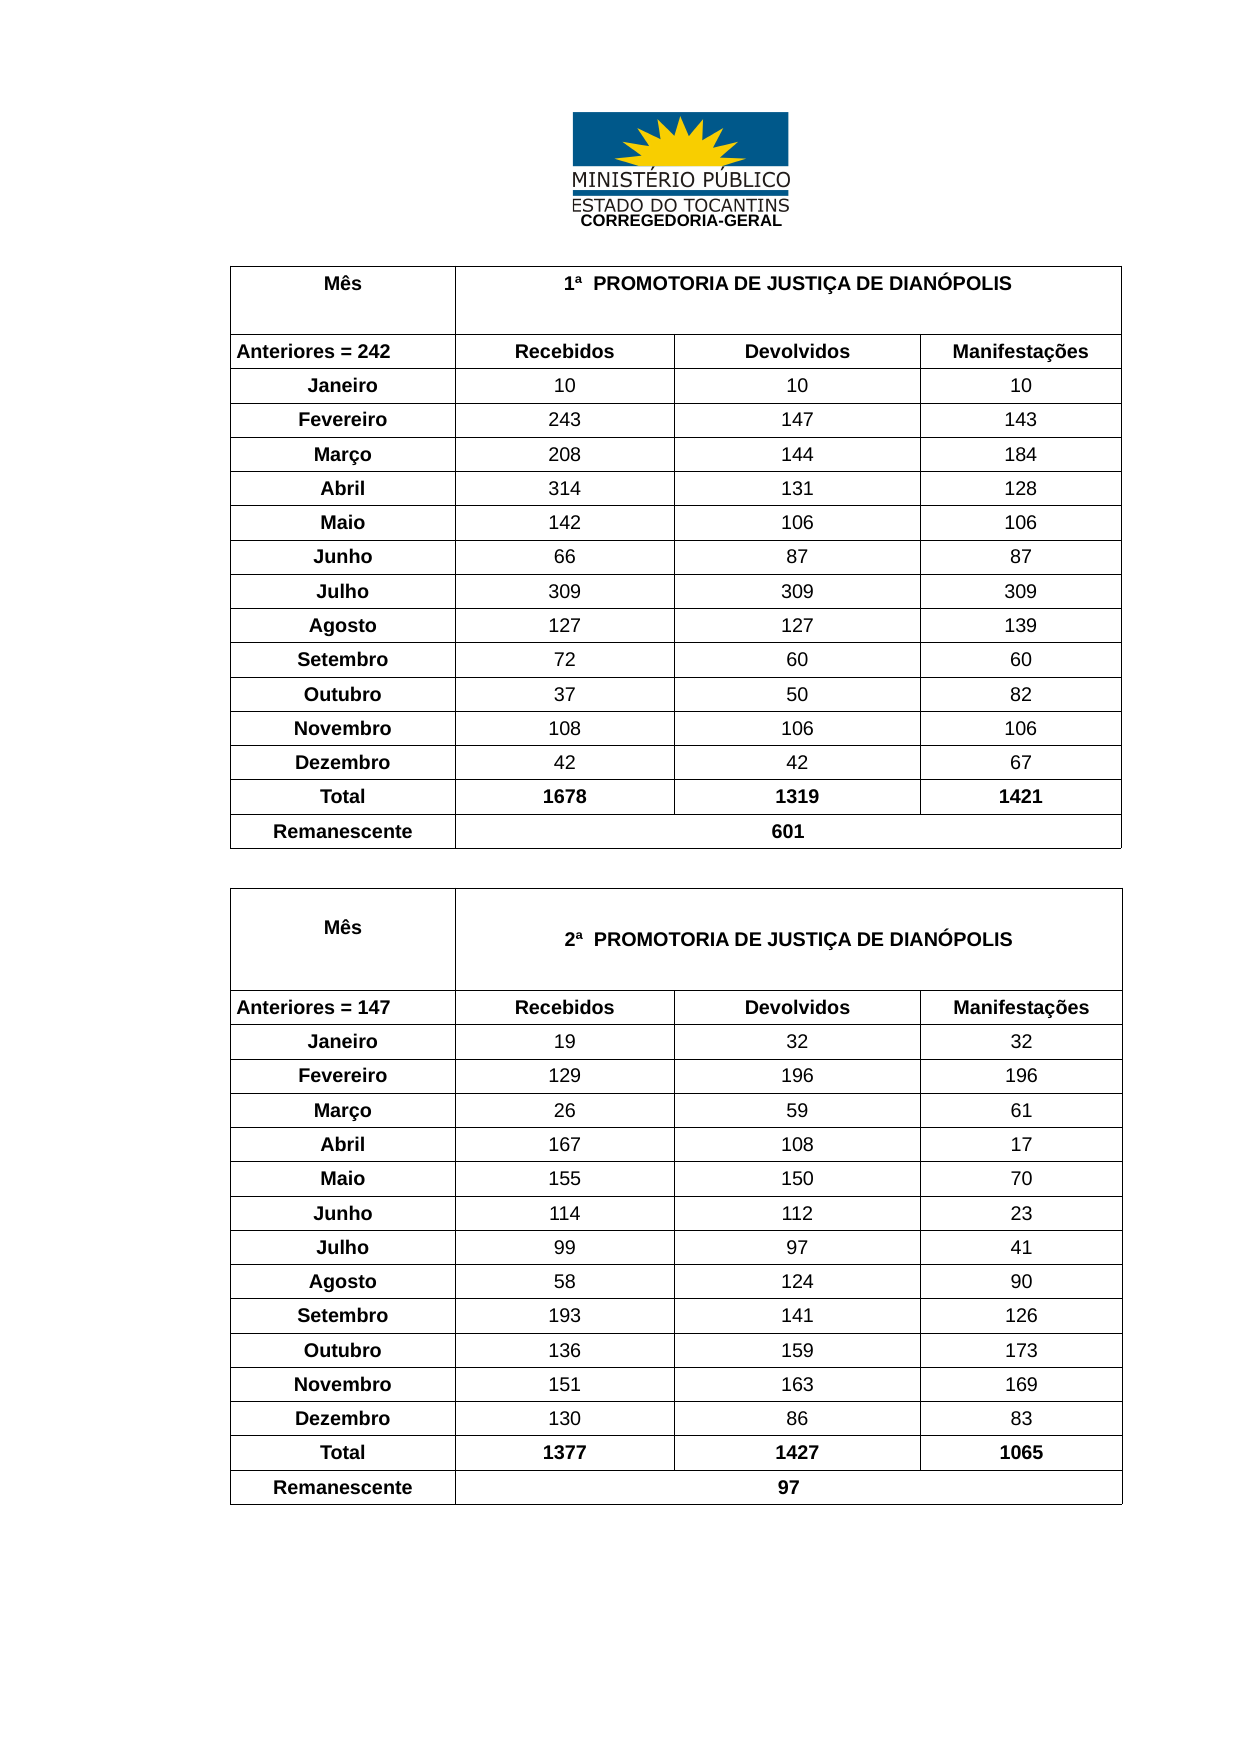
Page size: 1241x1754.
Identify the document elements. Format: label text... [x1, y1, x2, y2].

table_cell 106 [921, 506, 1121, 539]
table_cell 87 [921, 541, 1121, 574]
table_cell Fevereiro [231, 1060, 455, 1093]
table_header Mês [231, 889, 455, 990]
table_cell 309 [675, 575, 920, 608]
table_cell Recebidos [456, 335, 674, 368]
table_cell Outubro [231, 1334, 455, 1367]
table_cell 196 [921, 1060, 1122, 1093]
table_cell Abril [231, 472, 455, 505]
table_cell 143 [921, 404, 1121, 437]
table_cell Junho [231, 541, 455, 574]
table_cell Recebidos [456, 991, 674, 1024]
table_cell Janeiro [231, 1025, 455, 1058]
table_cell Fevereiro [231, 404, 455, 437]
table_cell Novembro [231, 712, 455, 745]
table_cell Setembro [231, 1299, 455, 1333]
table_cell 108 [675, 1128, 920, 1161]
table_cell 99 [456, 1231, 674, 1264]
table_cell 42 [456, 746, 674, 779]
table_cell 32 [921, 1025, 1122, 1058]
table_cell 86 [675, 1402, 920, 1435]
table_cell 196 [675, 1060, 920, 1093]
table_cell 50 [675, 678, 920, 711]
table_cell Setembro [231, 643, 455, 677]
table_cell 173 [921, 1334, 1122, 1367]
table_cell 97 [675, 1231, 920, 1264]
table_cell 108 [456, 712, 674, 745]
table_cell Dezembro [231, 1402, 455, 1435]
table_cell 151 [456, 1368, 674, 1401]
table_cell 130 [456, 1402, 674, 1435]
table_cell 184 [921, 438, 1121, 471]
table_cell 66 [456, 541, 674, 574]
table_cell 67 [921, 746, 1121, 779]
table_cell 1678 [456, 780, 674, 814]
table_cell 37 [456, 678, 674, 711]
table_cell Anteriores = 147 [231, 991, 455, 1024]
table_cell 142 [456, 506, 674, 539]
table_cell Devolvidos [675, 335, 920, 368]
table_cell Remanescente [231, 1471, 455, 1504]
table_cell 314 [456, 472, 674, 505]
table_cell 208 [456, 438, 674, 471]
table_cell 243 [456, 404, 674, 437]
table_cell 144 [675, 438, 920, 471]
table_cell 19 [456, 1025, 674, 1058]
table_cell Anteriores = 242 [231, 335, 455, 368]
table_cell Maio [231, 1162, 455, 1196]
table_cell 1427 [675, 1436, 920, 1470]
table_cell Manifestações [921, 991, 1122, 1024]
table_cell 10 [456, 369, 674, 402]
table_cell 106 [675, 506, 920, 539]
table_cell 72 [456, 643, 674, 677]
table_cell Novembro [231, 1368, 455, 1401]
table_cell 147 [675, 404, 920, 437]
table_cell Total [231, 780, 455, 814]
table_cell Março [231, 1094, 455, 1127]
table_cell 126 [921, 1299, 1122, 1333]
table_cell 129 [456, 1060, 674, 1093]
table_cell 97 [456, 1471, 1122, 1504]
table_cell 42 [675, 746, 920, 779]
table_cell Abril [231, 1128, 455, 1161]
table_cell 10 [921, 369, 1121, 402]
table_cell 128 [921, 472, 1121, 505]
table_cell 1421 [921, 780, 1121, 814]
table_cell 112 [675, 1197, 920, 1230]
table_cell 169 [921, 1368, 1122, 1401]
table_cell Julho [231, 1231, 455, 1264]
table_cell 83 [921, 1402, 1122, 1435]
table_cell 90 [921, 1265, 1122, 1298]
table_cell 59 [675, 1094, 920, 1127]
table_cell 106 [675, 712, 920, 745]
table_cell Agosto [231, 1265, 455, 1298]
table_cell Manifestações [921, 335, 1121, 368]
table_cell Agosto [231, 609, 455, 642]
table_cell 193 [456, 1299, 674, 1333]
table_header Mês [231, 267, 455, 334]
table_cell Maio [231, 506, 455, 539]
table_header 1ª PROMOTORIA DE JUSTIÇA DE DIANÓPOLIS [456, 267, 1121, 334]
table_cell 17 [921, 1128, 1122, 1161]
table_cell Devolvidos [675, 991, 920, 1024]
table_cell 58 [456, 1265, 674, 1298]
picture [572, 112, 790, 212]
table_cell 114 [456, 1197, 674, 1230]
table_cell 87 [675, 541, 920, 574]
table_cell 155 [456, 1162, 674, 1196]
table_cell Outubro [231, 678, 455, 711]
table_cell 61 [921, 1094, 1122, 1127]
table_cell 159 [675, 1334, 920, 1367]
table_header 2ª PROMOTORIA DE JUSTIÇA DE DIANÓPOLIS [456, 889, 1122, 990]
table_cell Julho [231, 575, 455, 608]
table_cell 1319 [675, 780, 920, 814]
table_cell 141 [675, 1299, 920, 1333]
table_cell Remanescente [231, 815, 455, 848]
table_cell 167 [456, 1128, 674, 1161]
table_cell 1065 [921, 1436, 1122, 1470]
table_cell 150 [675, 1162, 920, 1196]
table_cell 127 [675, 609, 920, 642]
table_cell 601 [456, 815, 1121, 848]
table_cell Janeiro [231, 369, 455, 402]
table_cell 139 [921, 609, 1121, 642]
table_cell Dezembro [231, 746, 455, 779]
table_cell 23 [921, 1197, 1122, 1230]
table_cell 82 [921, 678, 1121, 711]
table_cell 70 [921, 1162, 1122, 1196]
table_cell 26 [456, 1094, 674, 1127]
table_cell 163 [675, 1368, 920, 1401]
table_cell 60 [675, 643, 920, 677]
table_cell 131 [675, 472, 920, 505]
table_cell 60 [921, 643, 1121, 677]
table_cell Março [231, 438, 455, 471]
table_cell 10 [675, 369, 920, 402]
table_cell 41 [921, 1231, 1122, 1264]
table_cell 124 [675, 1265, 920, 1298]
table_cell 309 [456, 575, 674, 608]
table_cell 32 [675, 1025, 920, 1058]
table_cell 136 [456, 1334, 674, 1367]
table_cell 127 [456, 609, 674, 642]
table_cell 1377 [456, 1436, 674, 1470]
table_cell Junho [231, 1197, 455, 1230]
table_cell 106 [921, 712, 1121, 745]
table_cell Total [231, 1436, 455, 1470]
table_cell 309 [921, 575, 1121, 608]
